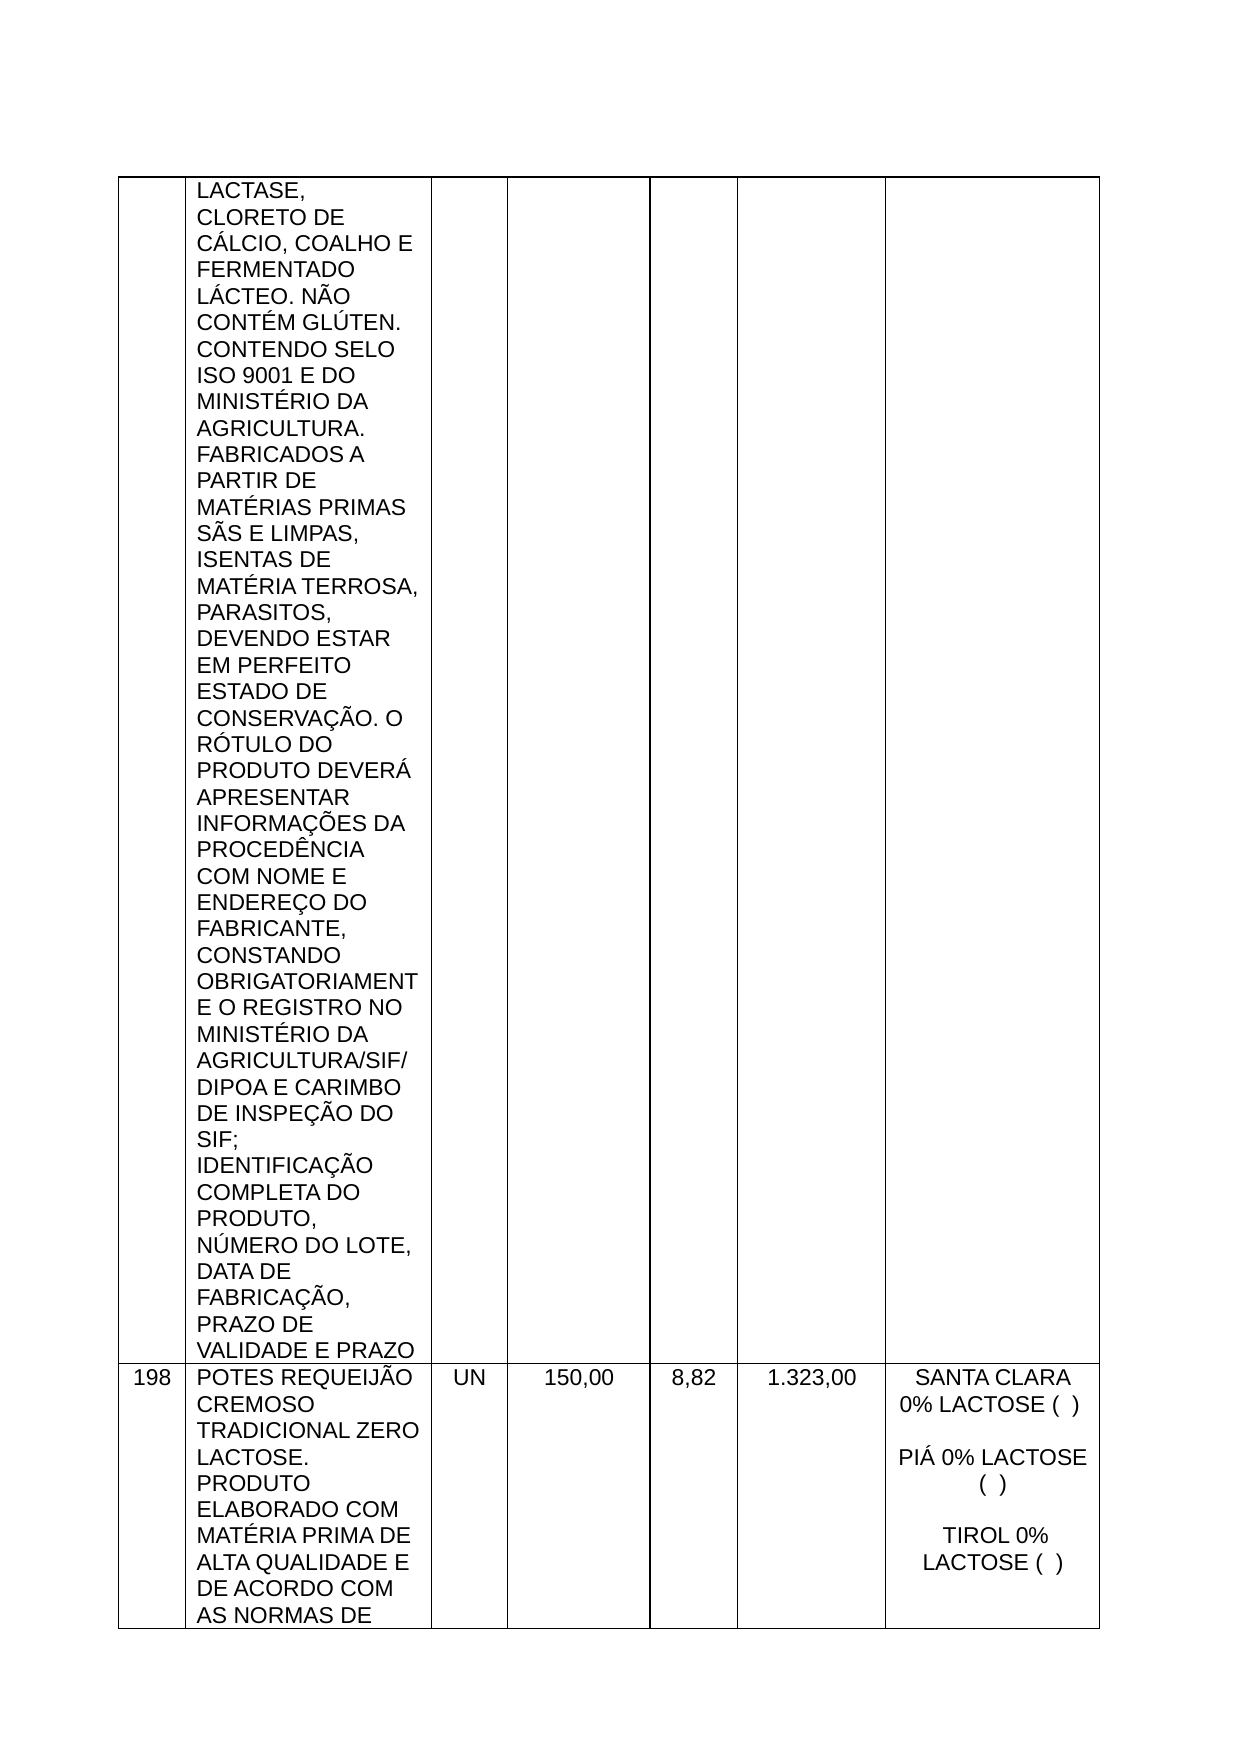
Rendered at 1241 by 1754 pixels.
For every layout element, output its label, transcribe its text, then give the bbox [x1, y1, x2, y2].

table_cell [432, 178, 507, 1363]
table_cell 1.323,00 [738, 1364, 885, 1628]
table_cell Un [432, 1364, 507, 1628]
table_cell 150,00 [508, 1364, 649, 1628]
table_cell Potes Requeijão cremoso tradicional zero lactose. Produto elaborado com matéria prima de alta qualidade e de acordo com as normas de [186, 1364, 431, 1628]
table_cell [508, 178, 649, 1363]
table_cell [119, 178, 185, 1363]
table_cell 198 [119, 1364, 185, 1628]
table_cell [651, 178, 737, 1363]
table_cell [738, 178, 885, 1363]
table_cell lactase, cloreto de cálcio, coalho e fermentado lácteo. Não contém glúten. Contendo selo ISO 9001 e do Ministério da Agricultura. Fabricados a partir de matérias primas sãs e limpas, isentas de matéria terrosa, parasitos, devendo estar em perfeito estado de conservação. O rótulo do produto deverá apresentar informações da procedência com nome e endereço do fabricante, constando obrigatoriamente o registro no Ministério da Agricultura/SIF/DIPOA e carimbo de inspeção do SIF; identificação completa do produto, número do lote, data de fabricação, prazo de validade e prazo [186, 178, 431, 1363]
table_cell SANTA CLARA 0% LACTOSE ( ) PIÁ 0% LACTOSE ( ) TIROL 0% LACTOSE ( ) [886, 1364, 1099, 1628]
table_cell 8,82 [651, 1364, 737, 1628]
table_cell [886, 178, 1099, 1363]
